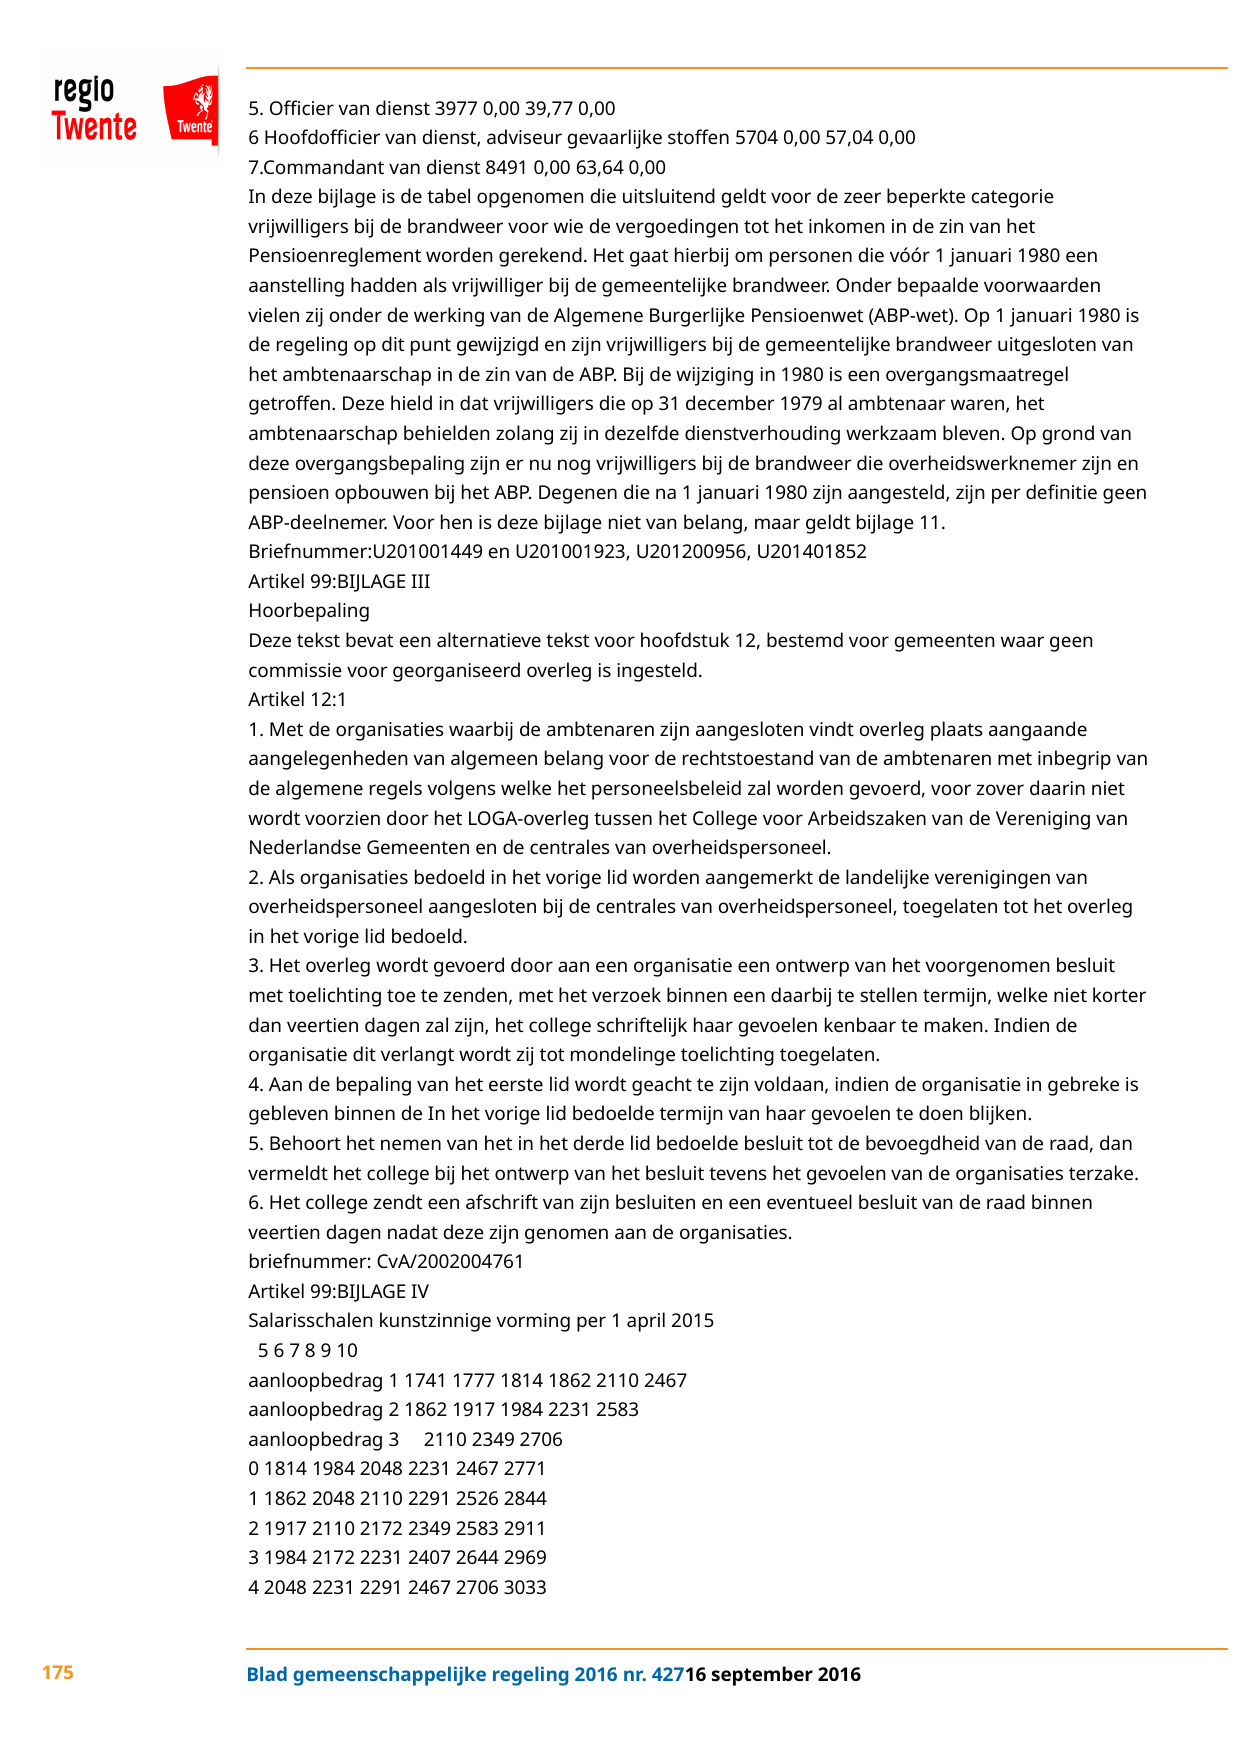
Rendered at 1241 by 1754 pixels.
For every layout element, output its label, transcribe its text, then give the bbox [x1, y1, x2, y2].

text Hoorbepaling [248, 598, 1152, 623]
text Deze tekst bevat een alternatieve tekst voor hoofdstuk 12, bestemd voor gemeenten waar geen commissie voor georganiseerd overleg is ingesteld. [248, 627, 1152, 683]
text 4. Aan de bepaling van het eerste lid wordt geacht te zijn voldaan, indien de organisatie in gebreke is gebleven binnen de In het vorige lid bedoelde termijn van haar gevoelen te doen blijken. [248, 1071, 1152, 1126]
text 5. Officier van dienst 3977 0,00 39,77 0,00 [248, 95, 1152, 121]
text briefnummer: CvA/2002004761 [248, 1248, 1152, 1274]
text 3. Het overleg wordt gevoerd door aan een organisatie een ontwerp van het voorgenomen besluit met toelichting toe te zenden, met het verzoek binnen een daarbij te stellen termijn, welke niet korter dan veertien dagen zal zijn, het college schriftelijk haar gevoelen kenbaar te maken. Indien de organisatie dit verlangt wordt zij tot mondelinge toelichting toegelaten. [248, 953, 1152, 1067]
text 0 1814 1984 2048 2231 2467 2771 [248, 1456, 1152, 1481]
text Artikel 99:BIJLAGE III [248, 568, 1152, 594]
text Briefnummer:U201001449 en U201001923, U201200956, U201401852 [248, 538, 1152, 564]
text 3 1984 2172 2231 2407 2644 2969 [248, 1544, 1152, 1570]
text 2 1917 2110 2172 2349 2583 2911 [248, 1515, 1152, 1541]
text aanloopbedrag 1 1741 1777 1814 1862 2110 2467 [248, 1367, 1152, 1393]
text 1 1862 2048 2110 2291 2526 2844 [248, 1485, 1152, 1511]
text aanloopbedrag 2 1862 1917 1984 2231 2583 [248, 1396, 1152, 1422]
text 6. Het college zendt een afschrift van zijn besluiten en een eventueel besluit van de raad binnen veertien dagen nadat deze zijn genomen aan de organisaties. [248, 1189, 1152, 1245]
text Artikel 12:1 [248, 686, 1152, 712]
text In deze bijlage is de tabel opgenomen die uitsluitend geldt voor de zeer beperkte categorie vrijwilligers bij de brandweer voor wie de vergoedingen tot het inkomen in de zin van het Pensioenreglement worden gerekend. Het gaat hierbij om personen die vóór 1 januari 1980 een aanstelling hadden als vrijwilliger bij de gemeentelijke brandweer. Onder bepaalde voorwaarden vielen zij onder de werking van de Algemene Burgerlijke Pensioenwet (ABP-wet). Op 1 januari 1980 is de regeling op dit punt gewijzigd en zijn vrijwilligers bij de gemeentelijke brandweer uitgesloten van het ambtenaarschap in de zin van de ABP. Bij de wijziging in 1980 is een overgangsmaatregel getroffen. Deze hield in dat vrijwilligers die op 31 december 1979 al ambtenaar waren, het ambtenaarschap behielden zolang zij in dezelfde dienstverhouding werkzaam bleven. Op grond van deze overgangsbepaling zijn er nu nog vrijwilligers bij de brandweer die overheidswerknemer zijn en pensioen opbouwen bij het ABP. Degenen die na 1 januari 1980 zijn aangesteld, zijn per definitie geen ABP-deelnemer. Voor hen is deze bijlage niet van belang, maar geldt bijlage 11. [248, 183, 1152, 535]
text aanloopbedrag 3 2110 2349 2706 [248, 1426, 1152, 1452]
text Artikel 99:BIJLAGE IV [248, 1278, 1152, 1304]
picture [41, 47, 231, 172]
text 2. Als organisaties bedoeld in het vorige lid worden aangemerkt de landelijke verenigingen van overheidspersoneel aangesloten bij de centrales van overheidspersoneel, toegelaten tot het overleg in het vorige lid bedoeld. [248, 864, 1152, 949]
text 5 6 7 8 9 10 [248, 1337, 1152, 1363]
text 1. Met de organisaties waarbij de ambtenaren zijn aangesloten vindt overleg plaats aangaande aangelegenheden van algemeen belang voor de rechtstoestand van de ambtenaren met inbegrip van de algemene regels volgens welke het personeelsbeleid zal worden gevoerd, voor zover daarin niet wordt voorzien door het LOGA-overleg tussen het College voor Arbeidszaken van de Vereniging van Nederlandse Gemeenten en de centrales van overheidspersoneel. [248, 716, 1152, 860]
text Salarisschalen kunstzinnige vorming per 1 april 2015 [248, 1308, 1152, 1333]
text 5. Behoort het nemen van het in het derde lid bedoelde besluit tot de bevoegdheid van de raad, dan vermeldt het college bij het ontwerp van het besluit tevens het gevoelen van de organisaties terzake. [248, 1130, 1152, 1186]
text 4 2048 2231 2291 2467 2706 3033 [248, 1574, 1152, 1600]
text 7.Commandant van dienst 8491 0,00 63,64 0,00 [248, 154, 1152, 180]
text 6 Hoofdofficier van dienst, adviseur gevaarlijke stoffen 5704 0,00 57,04 0,00 [248, 124, 1152, 150]
